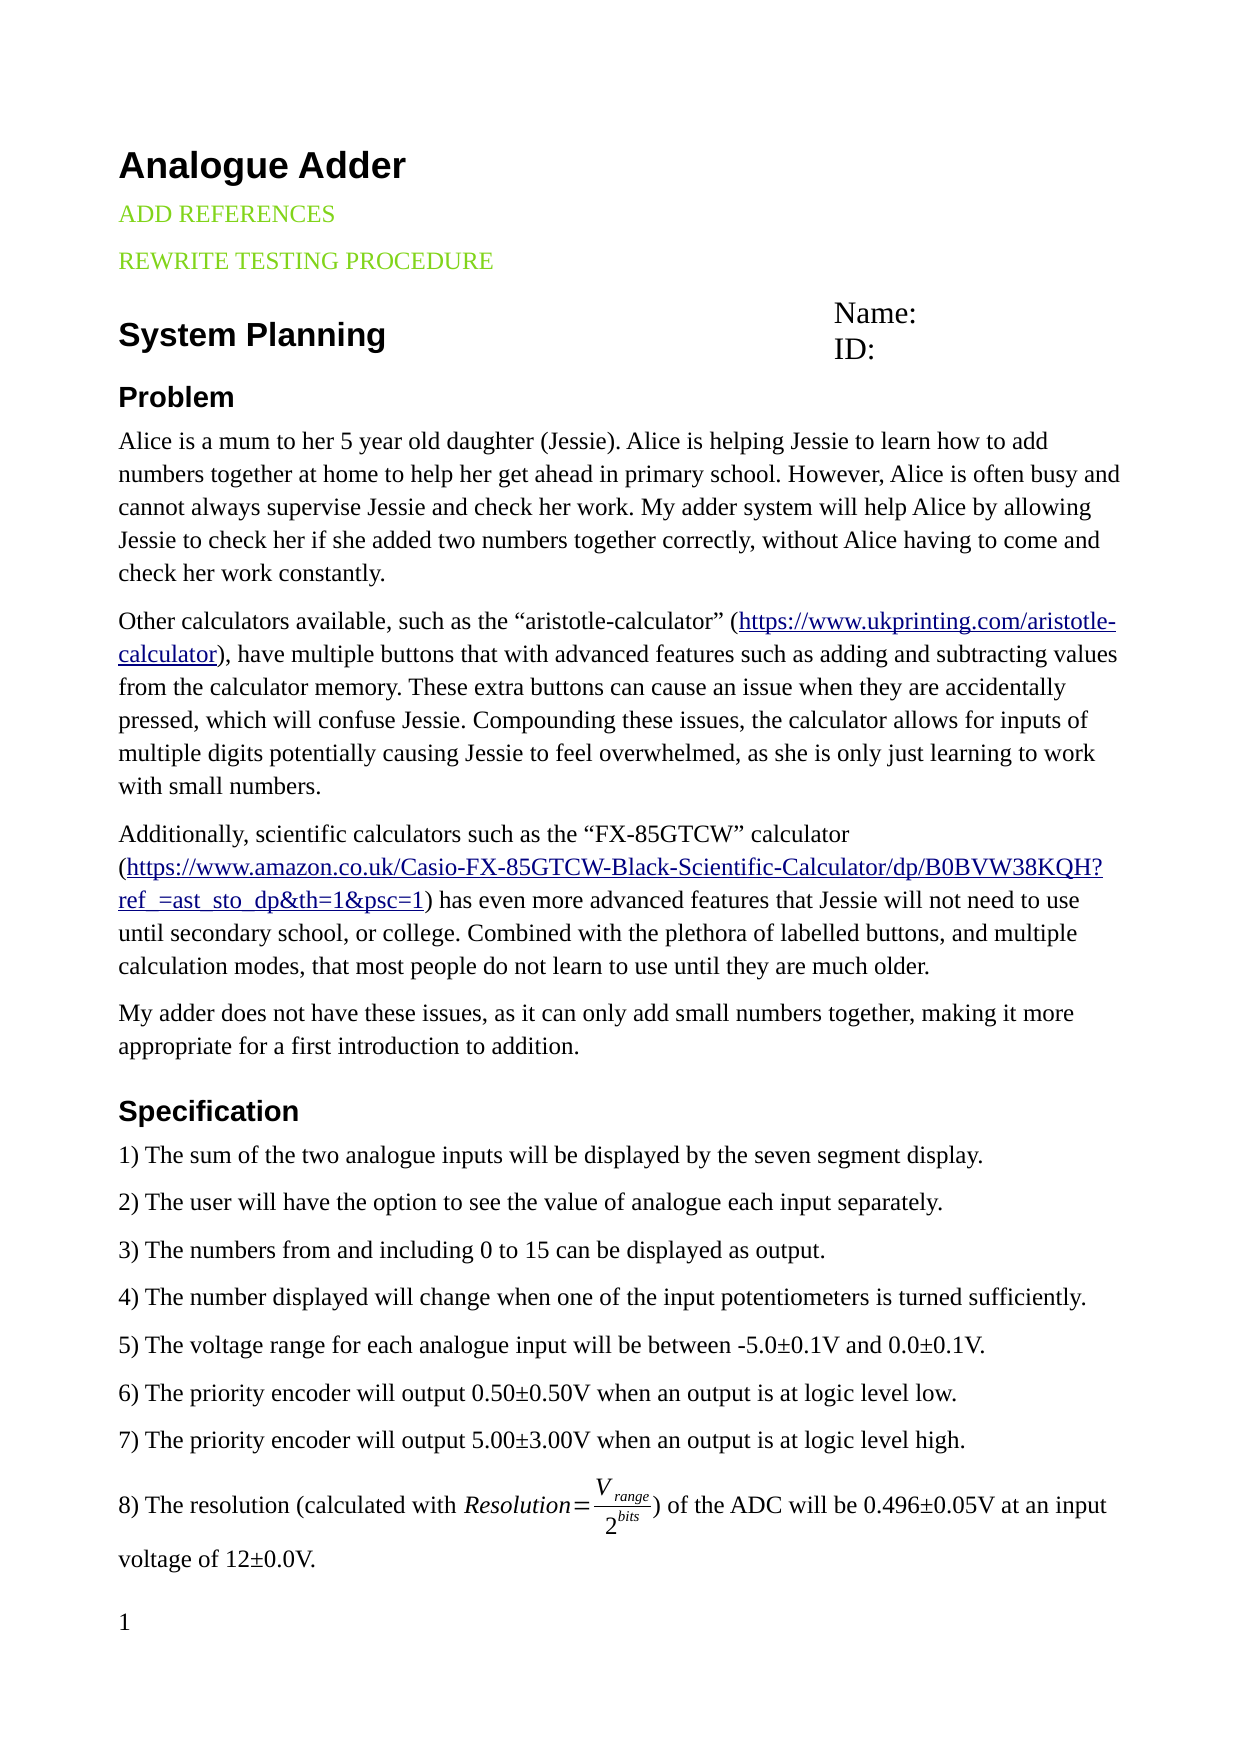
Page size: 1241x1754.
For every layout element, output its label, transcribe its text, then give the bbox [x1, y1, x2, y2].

text 1) The sum of the two analogue inputs will be displayed by the seven segment display. [118, 1140, 1122, 1168]
text 5) The voltage range for each analogue input will be between -5.0±0.1V and 0.0±0.1V. [118, 1330, 1122, 1359]
text 8) The resolution (calculated with ) of the ADC will be 0.496±0.05V at an input voltage of 12±0.0V. [118, 1473, 1122, 1572]
text 6) The priority encoder will output 0.50±0.50V when an output is at logic level low. [118, 1378, 1122, 1406]
text Other calculators available, such as the “aristotle-calculator” (https://www.ukprinting.com/aristotle-calculator), have multiple buttons that with advanced features such as adding and subtracting values from the calculator memory. These extra buttons can cause an issue when they are accidentally pressed, which will confuse Jessie. Compounding these issues, the calculator allows for inputs of multiple digits potentially causing Jessie to feel overwhelmed, as she is only just learning to work with small numbers. [118, 606, 1122, 800]
text ADD REFERENCES [118, 199, 1122, 227]
subtitle System Planning [118, 315, 1122, 353]
text 3) The numbers from and including 0 to 15 can be displayed as output. [118, 1235, 1122, 1264]
text Alice is a mum to her 5 year old daughter (Jessie). Alice is helping Jessie to learn how to add numbers together at home to help her get ahead in primary school. However, Alice is often busy and cannot always supervise Jessie and check her work. My adder system will help Alice by allowing Jessie to check her if she added two numbers together correctly, without Alice having to come and check her work constantly. [118, 426, 1122, 587]
text REWRITE TESTING PROCEDURE [118, 246, 1122, 275]
text Additionally, scientific calculators such as the “FX-85GTCW” calculator (https://www.amazon.co.uk/Casio-FX-85GTCW-Black-Scientific-Calculator/dp/B0BVW38KQH?ref_=ast_sto_dp&th=1&psc=1) has even more advanced features that Jessie will not need to use until secondary school, or college. Combined with the plethora of labelled buttons, and multiple calculation modes, that most people do not learn to use until they are much older. [118, 819, 1122, 979]
subtitle Specification [118, 1094, 1122, 1127]
text 4) The number displayed will change when one of the input potentiometers is turned sufficiently. [118, 1282, 1122, 1311]
text 2) The user will have the option to see the value of analogue each input separately. [118, 1187, 1122, 1216]
subtitle Analogue Adder [118, 143, 1122, 186]
text My adder does not have these issues, as it can only add small numbers together, making it more appropriate for a first introduction to addition. [118, 998, 1122, 1060]
text 7) The priority encoder will output 5.00±3.00V when an output is at logic level high. [118, 1425, 1122, 1454]
subtitle Problem [118, 380, 1122, 414]
